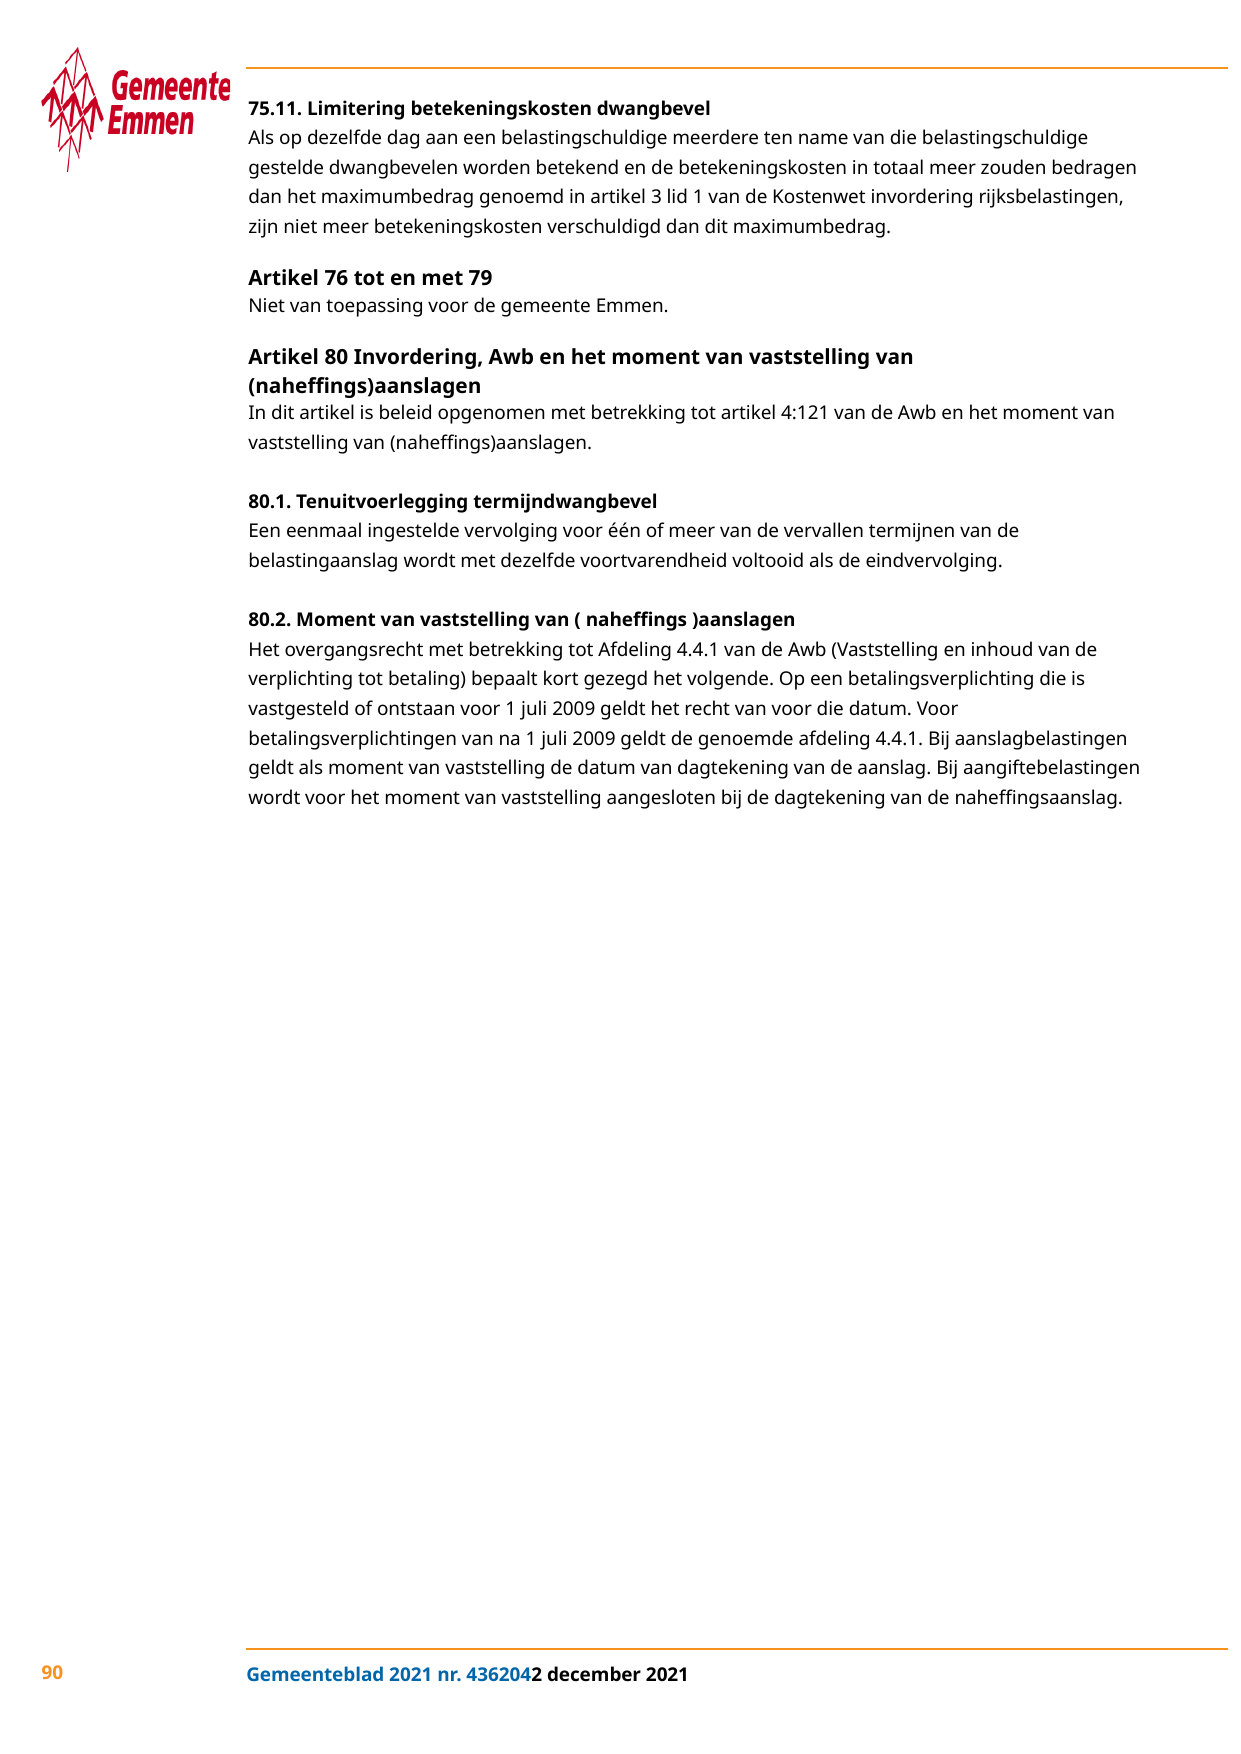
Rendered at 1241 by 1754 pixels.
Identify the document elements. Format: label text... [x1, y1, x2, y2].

text Een eenmaal ingestelde vervolging voor één of meer van de vervallen termijnen van de belastingaanslag wordt met dezelfde voortvarendheid voltooid als de eindvervolging. [248, 518, 1152, 573]
text Artikel 80 Invordering, Awb en het moment van vaststelling van (naheffings)aanslagen [248, 342, 1152, 399]
text In dit artikel is beleid opgenomen met betrekking tot artikel 4:121 van de Awb en het moment van vaststelling van (naheffings)aanslagen. [248, 399, 1152, 454]
picture [41, 47, 231, 172]
text Als op dezelfde dag aan een belastingschuldige meerdere ten name van die belastingschuldige gestelde dwangbevelen worden betekend en de betekeningskosten in totaal meer zouden bedragen dan het maximumbedrag genoemd in artikel 3 lid 1 van de Kostenwet invordering rijksbelastingen, zijn niet meer betekeningskosten verschuldigd dan dit maximumbedrag. [248, 124, 1152, 239]
text Niet van toepassing voor de gemeente Emmen. [248, 292, 1152, 318]
text 80.1. Tenuitvoerlegging termijndwangbevel [248, 488, 1152, 514]
text 75.11. Limitering betekeningskosten dwangbevel [248, 95, 1152, 121]
text Het overgangsrecht met betrekking tot Afdeling 4.4.1 van de Awb (Vaststelling en inhoud van de verplichting tot betaling) bepaalt kort gezegd het volgende. Op een betalingsverplichting die is vastgesteld of ontstaan voor 1 juli 2009 geldt het recht van voor die datum. Voor betalingsverplichtingen van na 1 juli 2009 geldt de genoemde afdeling 4.4.1. Bij aanslagbelastingen geldt als moment van vaststelling de datum van dagtekening van de aanslag. Bij aangiftebelastingen wordt voor het moment van vaststelling aangesloten bij de dagtekening van de naheffingsaanslag. [248, 636, 1152, 809]
text 80.2. Moment van vaststelling van ( naheffings )aanslagen [248, 606, 1152, 632]
text Artikel 76 tot en met 79 [248, 263, 1152, 292]
